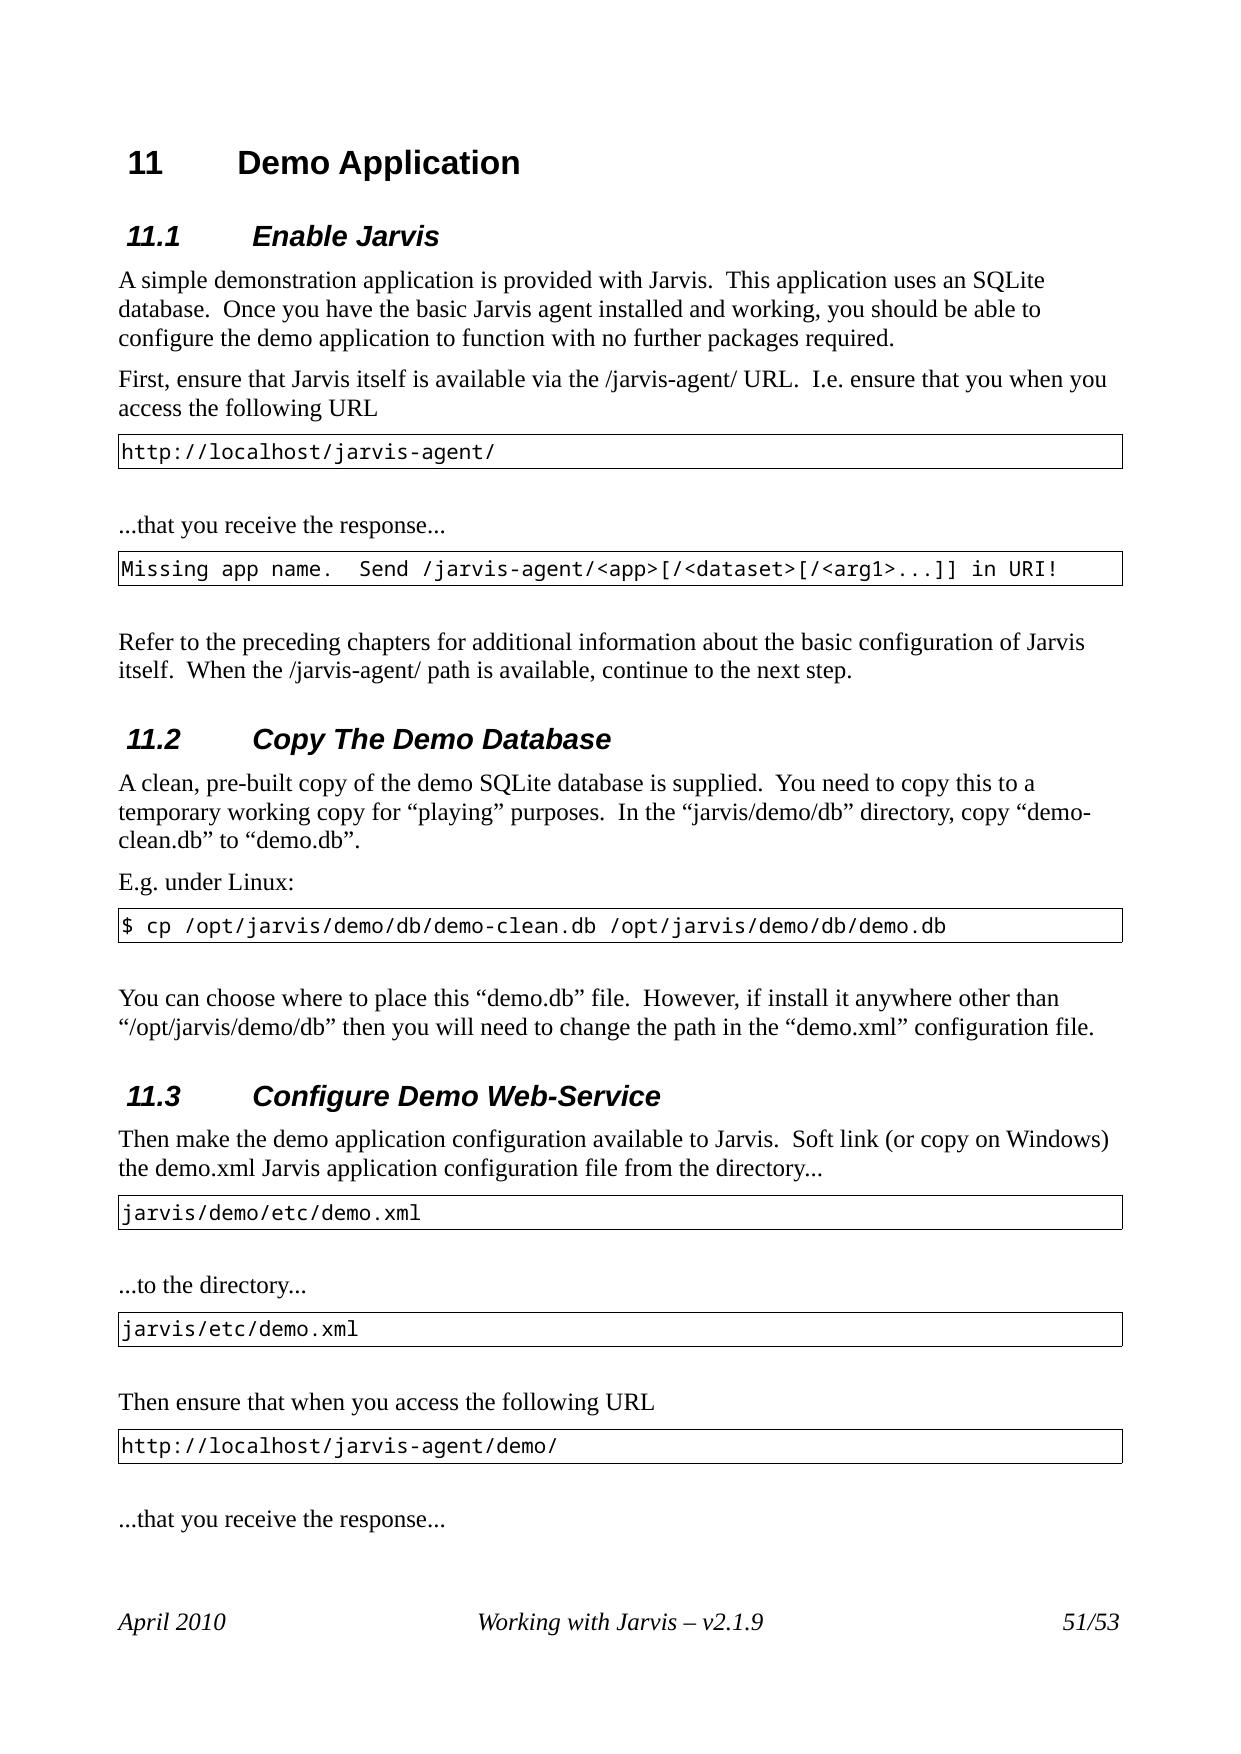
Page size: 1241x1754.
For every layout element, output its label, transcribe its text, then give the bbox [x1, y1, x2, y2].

text A clean, pre-built copy of the demo SQLite database is supplied. You need to copy this to a temporary working copy for “playing” purposes. In the “jarvis/demo/db” directory, copy “demo-clean.db” to “demo.db”. [118, 768, 1122, 854]
text jarvis/demo/etc/demo.xml [119, 1196, 1122, 1229]
subtitle Copy The Demo Database [118, 722, 1122, 755]
text Then ensure that when you access the following URL [118, 1387, 1122, 1416]
text You can choose where to place this “demo.db” file. However, if install it anywhere other than “/opt/jarvis/demo/db” then you will need to change the path in the “demo.xml” configuration file. [118, 983, 1122, 1041]
text ...that you receive the response... [118, 1504, 1122, 1533]
text Then make the demo application configuration available to Jarvis. Soft link (or copy on Windows) the demo.xml Jarvis application configuration file from the directory... [118, 1124, 1122, 1182]
text ...that you receive the response... [118, 510, 1122, 538]
subtitle Demo Application [118, 143, 1122, 182]
text Refer to the preceding chapters for additional information about the basic configuration of Jarvis itself. When the /jarvis-agent/ path is available, continue to the next step. [118, 627, 1122, 684]
text Missing app name. Send /jarvis-agent/<app>[/<dataset>[/<arg1>...]] in URI! [119, 552, 1122, 585]
text http://localhost/jarvis-agent/demo/ [119, 1430, 1122, 1463]
text ...to the directory... [118, 1270, 1122, 1299]
text http://localhost/jarvis-agent/ [119, 435, 1122, 468]
subtitle Configure Demo Web-Service [118, 1078, 1122, 1112]
text First, ensure that Jarvis itself is available via the /jarvis-agent/ URL. I.e. ensure that you when you access the following URL [118, 364, 1122, 422]
text A simple demonstration application is provided with Jarvis. This application uses an SQLite database. Once you have the basic Jarvis agent installed and working, you should be able to configure the demo application to function with no further packages required. [118, 265, 1122, 352]
text $ cp /opt/jarvis/demo/db/demo-clean.db /opt/jarvis/demo/db/demo.db [119, 909, 1122, 942]
text jarvis/etc/demo.xml [119, 1313, 1122, 1346]
subtitle Enable Jarvis [118, 219, 1122, 253]
text E.g. under Linux: [118, 867, 1122, 895]
